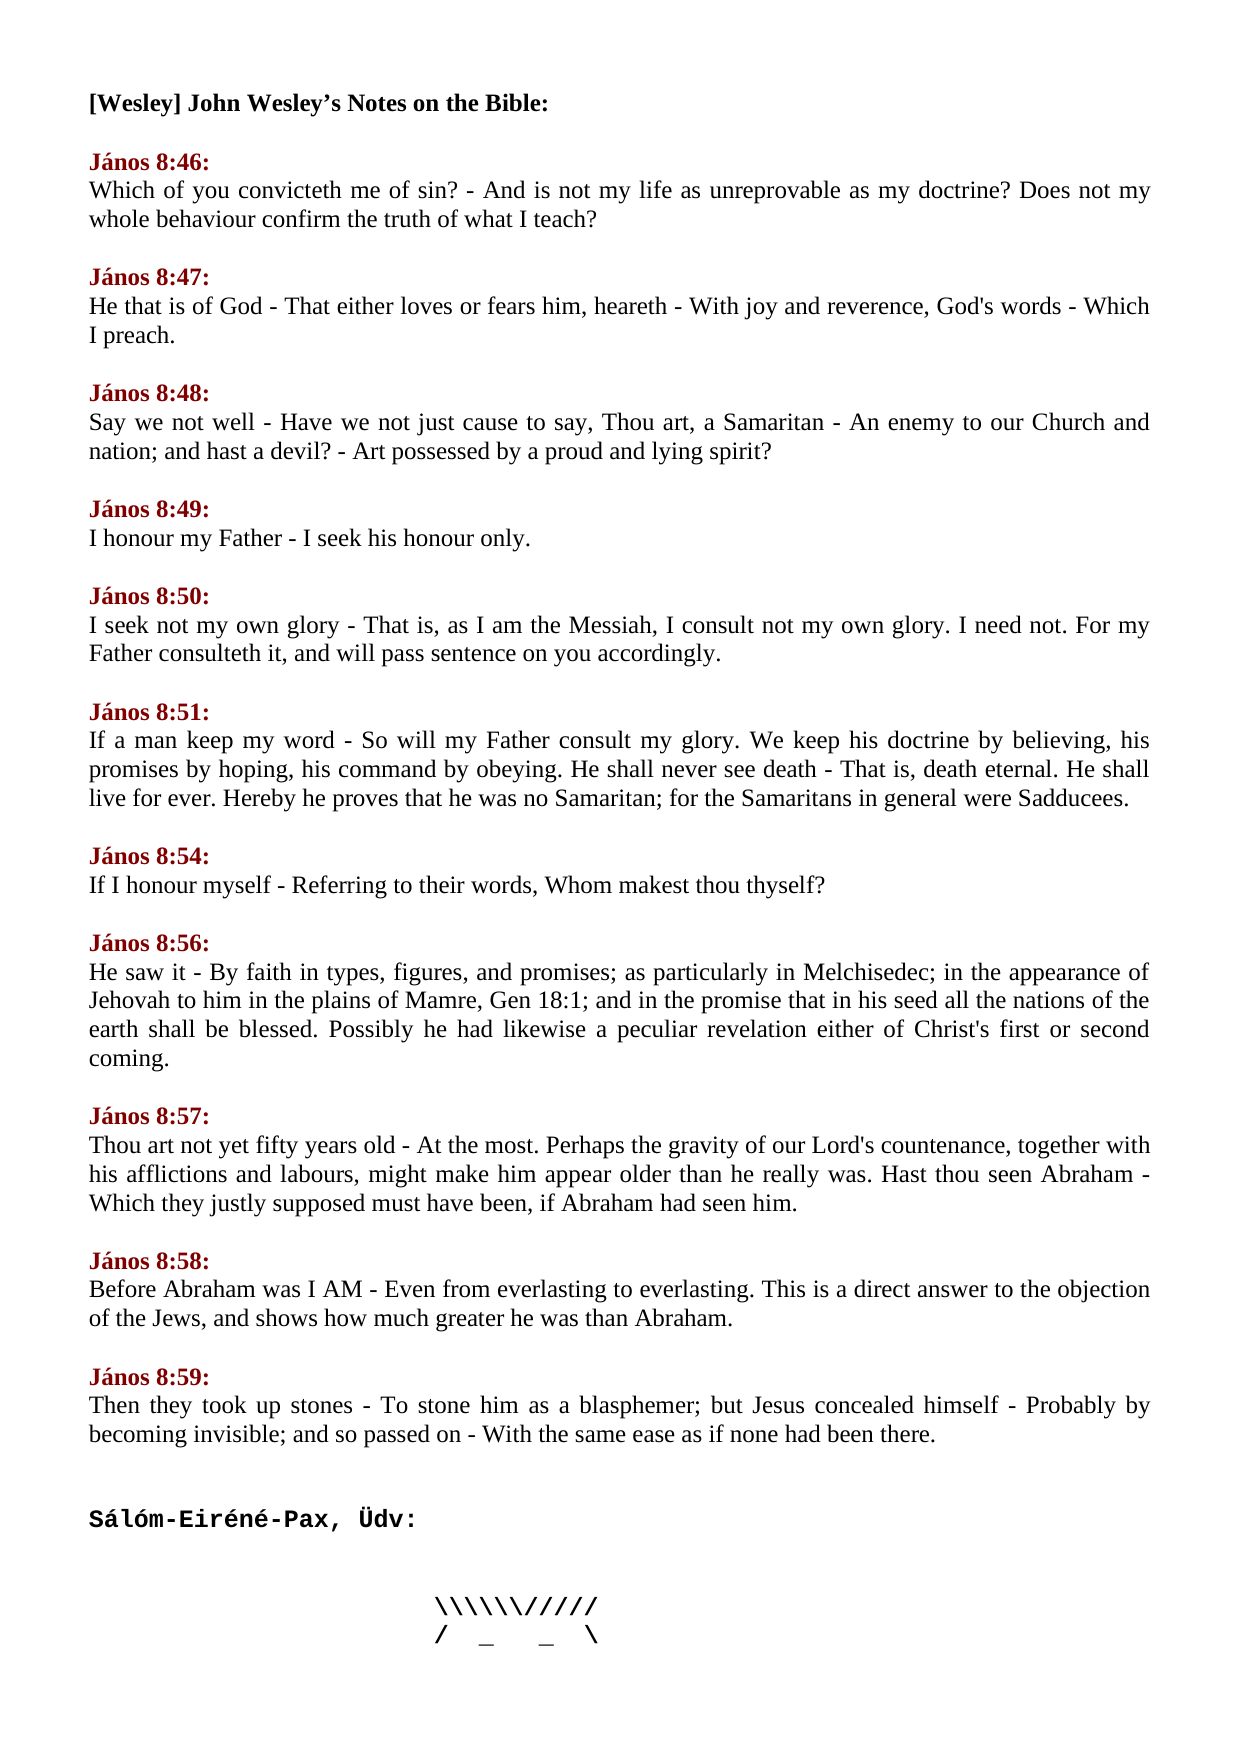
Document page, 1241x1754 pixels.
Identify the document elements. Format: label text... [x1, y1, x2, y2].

text János 8:57: [88, 1101, 1152, 1130]
text If I honour myself - Referring to their words, Whom makest thou thyself? [88, 870, 1152, 899]
text Sálóm-Eiréné-Pax, Üdv: [88, 1507, 1152, 1535]
text János 8:50: [88, 581, 1152, 610]
text I seek not my own glory - That is, as I am the Messiah, I consult not my own glory. I need not. For my Father consulteth it, and will pass sentence on you accordingly. [88, 610, 1152, 667]
text János 8:58: [88, 1246, 1152, 1274]
text I honour my Father - I seek his honour only. [88, 523, 1152, 551]
text János 8:51: [88, 697, 1152, 725]
text Then they took up stones - To stone him as a blasphemer; but Jesus concealed himself - Probably by becoming invisible; and so passed on - With the same ease as if none had been there. [88, 1390, 1152, 1448]
text Before Abraham was I AM - Even from everlasting to everlasting. This is a direct answer to the objection of the Jews, and shows how much greater he was than Abraham. [88, 1274, 1152, 1332]
text János 8:49: [88, 494, 1152, 523]
text János 8:46: [88, 147, 1152, 176]
text Say we not well - Have we not just cause to say, Thou art, a Samaritan - An enemy to our Church and nation; and hast a devil? - Art possessed by a proud and lying spirit? [88, 407, 1152, 464]
text János 8:59: [88, 1362, 1152, 1390]
text He saw it - By faith in types, figures, and promises; as particularly in Melchisedec; in the appearance of Jehovah to him in the plains of Mamre, Gen 18:1; and in the promise that in his seed all the nations of the earth shall be blessed. Possibly he had likewise a peculiar revelation either of Christ's first or second coming. [88, 957, 1152, 1072]
text János 8:48: [88, 378, 1152, 407]
text János 8:54: [88, 841, 1152, 870]
text Thou art not yet fifty years old - At the most. Perhaps the gravity of our Lord's countenance, together with his afflictions and labours, might make him appear older than he really was. Hast thou seen Abraham - Which they justly supposed must have been, if Abraham had seen him. [88, 1130, 1152, 1216]
text If a man keep my word - So will my Father consult my glory. We keep his doctrine by believing, his promises by hoping, his command by obeying. He shall never see death - That is, death eternal. He shall live for ever. Hereby he proves that he was no Samaritan; for the Samaritans in general were Sadducees. [88, 725, 1152, 812]
text [Wesley] John Wesley’s Notes on the Bible: [88, 88, 1152, 117]
text Which of you convicteth me of sin? - And is not my life as unreprovable as my doctrine? Does not my whole behaviour confirm the truth of what I teach? [88, 176, 1152, 233]
text János 8:56: [88, 928, 1152, 957]
text He that is of God - That either loves or fears him, heareth - With joy and reverence, God's words - Which I preach. [88, 291, 1152, 349]
text János 8:47: [88, 262, 1152, 291]
text \\\\\\///// / _ _ \ [88, 1594, 1152, 1651]
